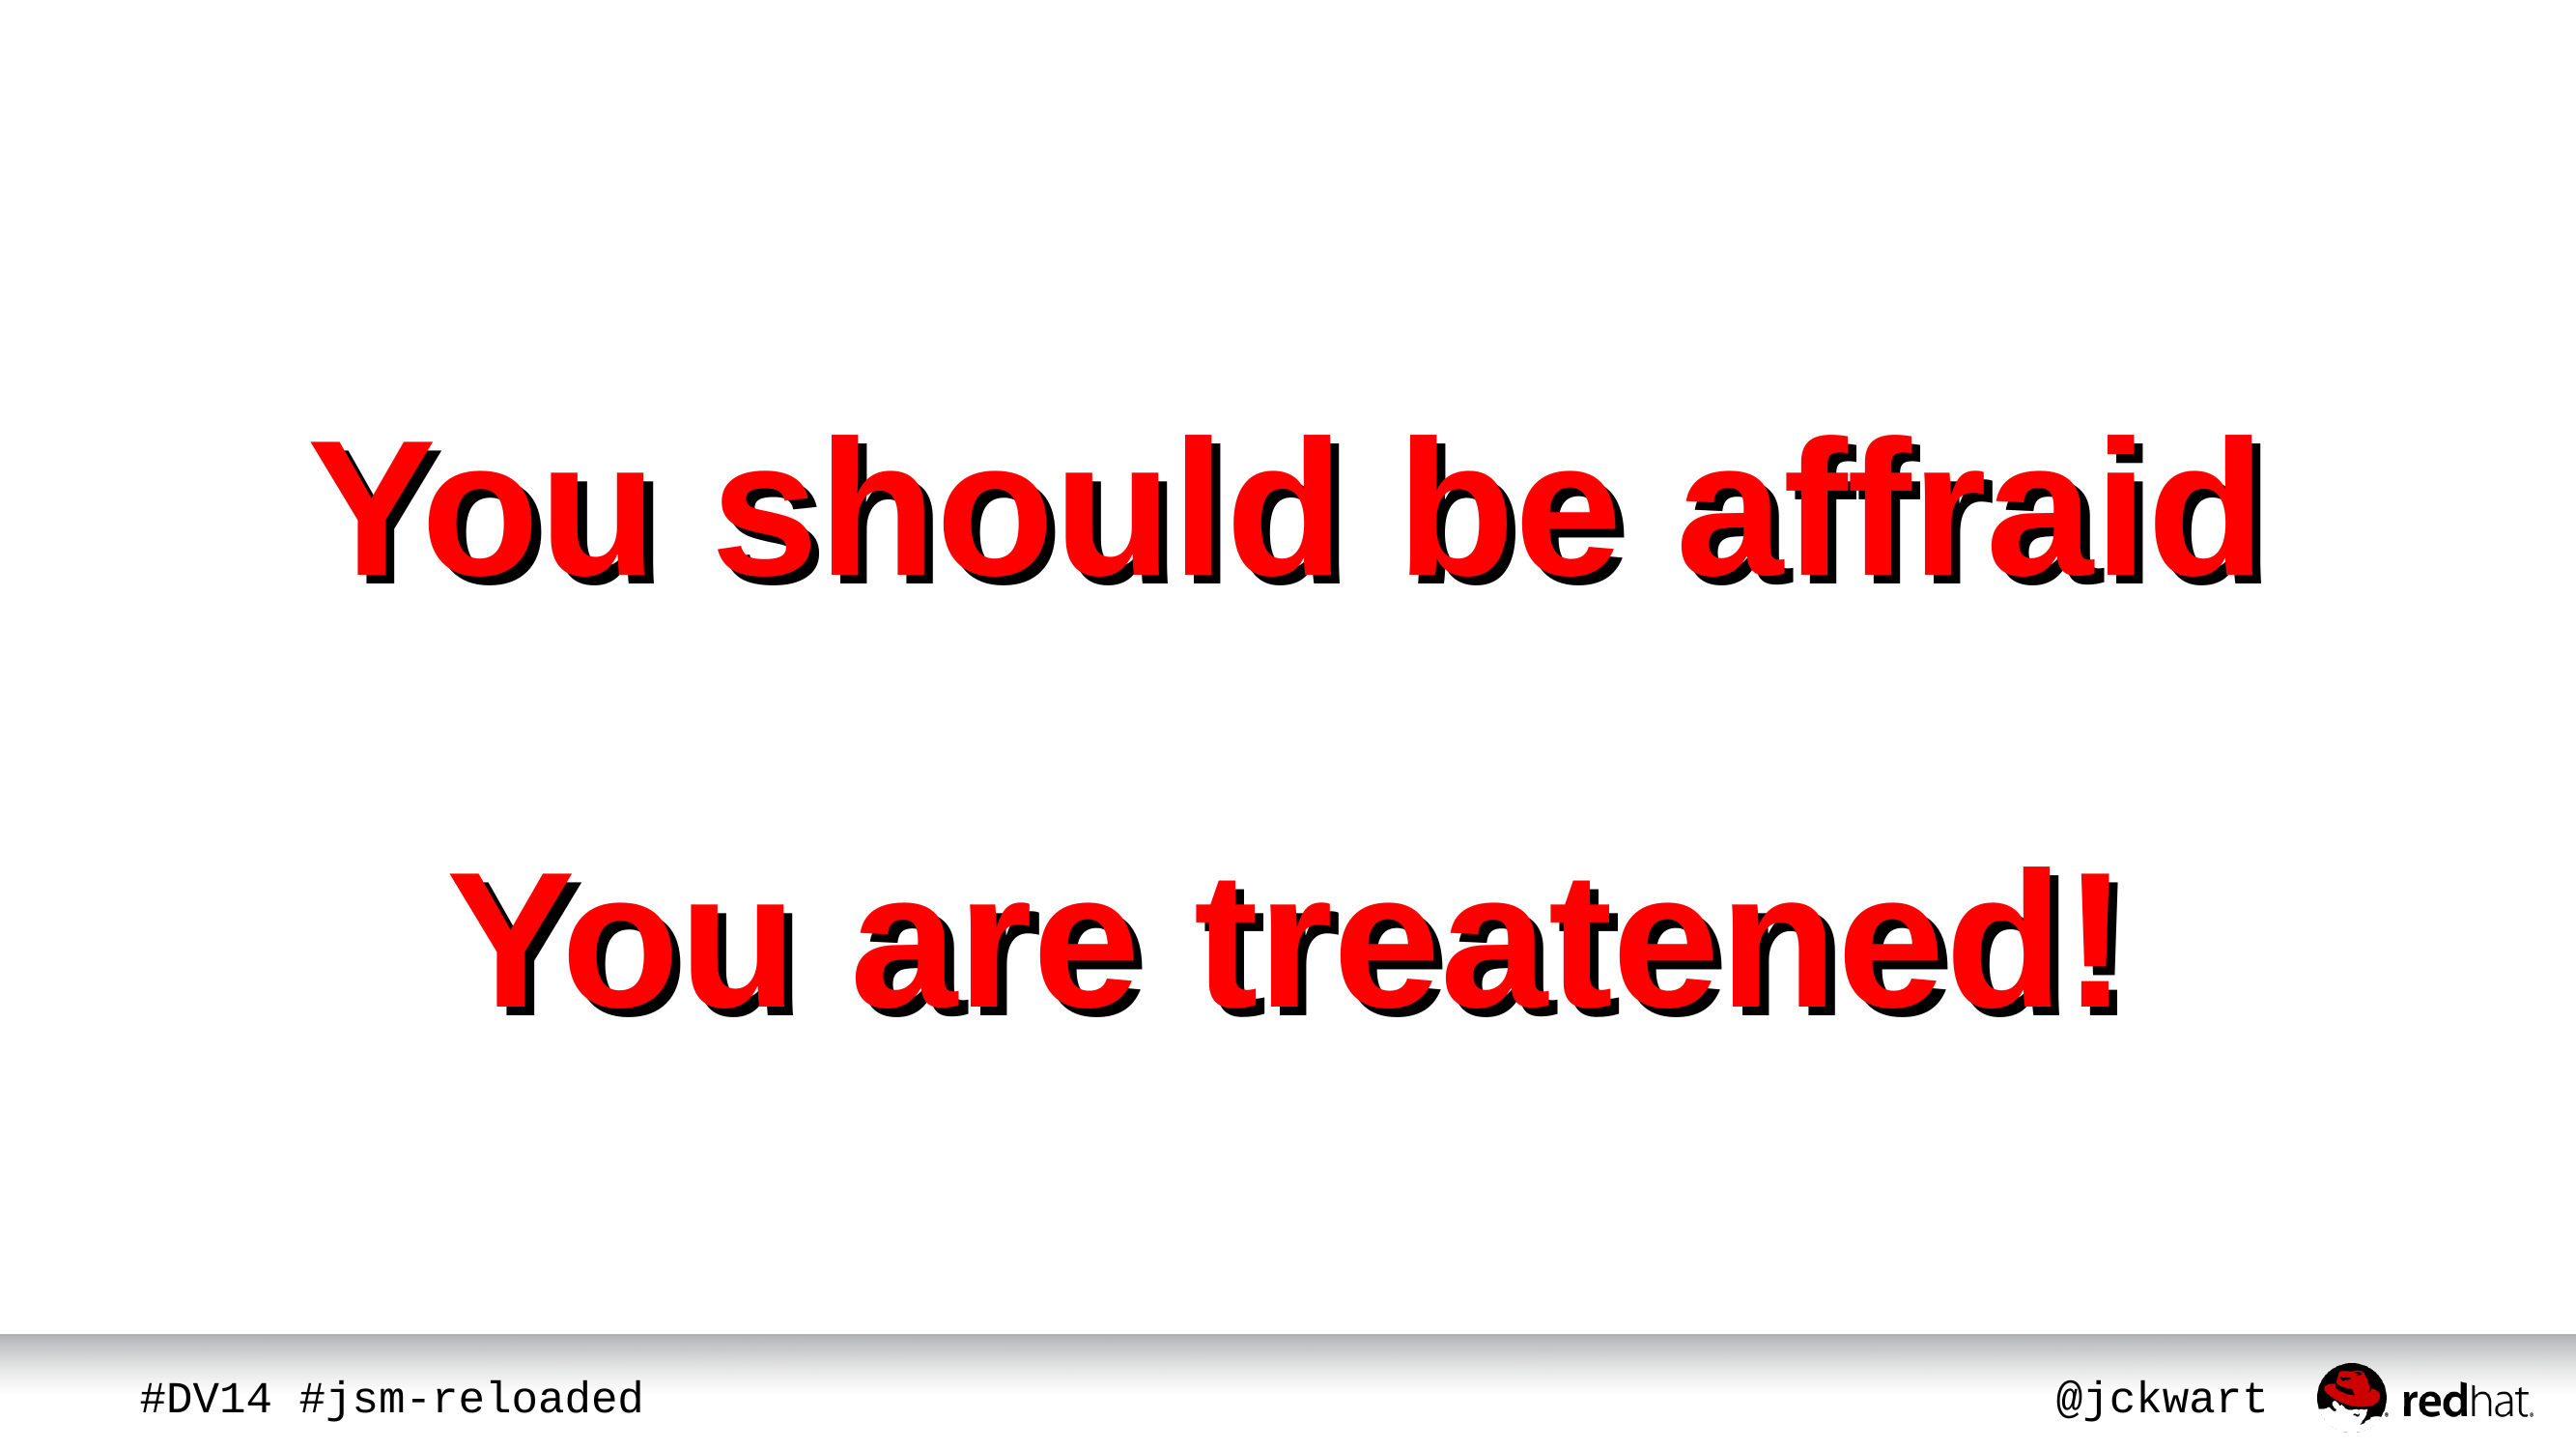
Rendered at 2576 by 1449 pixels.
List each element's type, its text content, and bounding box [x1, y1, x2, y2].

text_box You should be affraid You are treatened! [164, 392, 2412, 1057]
picture [0, 1334, 2576, 1445]
